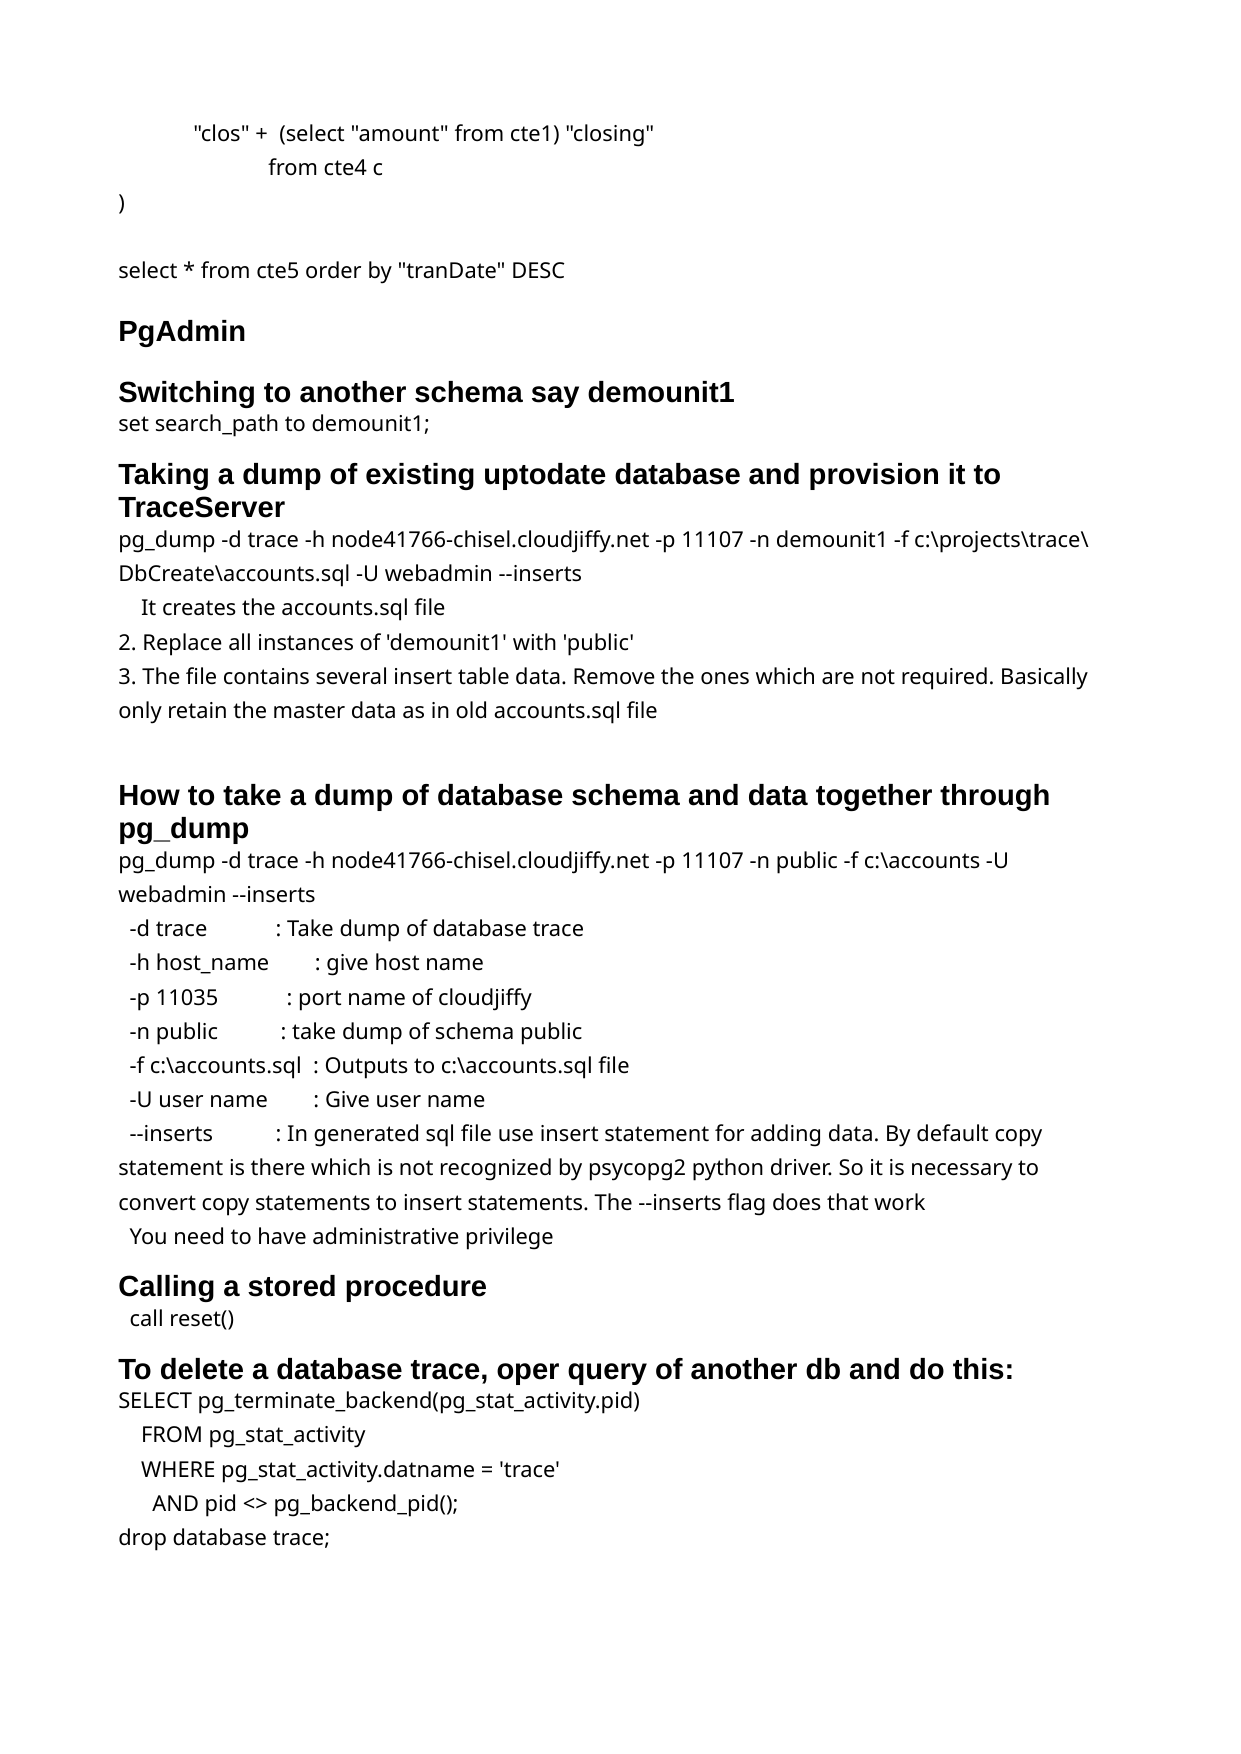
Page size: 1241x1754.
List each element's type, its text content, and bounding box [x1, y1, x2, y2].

text -n public : take dump of schema public [118, 1016, 1122, 1045]
subtitle Taking a dump of existing uptodate database and provision it to TraceServer [118, 457, 1122, 524]
subtitle To delete a database trace, oper query of another db and do this: [118, 1352, 1122, 1385]
text 3. The file contains several insert table data. Remove the ones which are not required. Basically only retain the master data as in old accounts.sql file [118, 661, 1122, 724]
text --inserts : In generated sql file use insert statement for adding data. By default copy statement is there which is not recognized by psycopg2 python driver. So it is necessary to convert copy statements to insert statements. The --inserts flag does that work [118, 1118, 1122, 1216]
text -p 11035 : port name of cloudjiffy [118, 981, 1122, 1011]
text WHERE pg_stat_activity.datname = 'trace' [118, 1453, 1122, 1483]
text set search_path to demounit1; [118, 408, 1122, 438]
subtitle How to take a dump of database schema and data together through pg_dump [118, 778, 1122, 845]
text You need to have administrative privilege [118, 1221, 1122, 1250]
text -U user name : Give user name [118, 1084, 1122, 1114]
subtitle PgAdmin [118, 314, 1122, 347]
text -f c:\accounts.sql : Outputs to c:\accounts.sql file [118, 1050, 1122, 1079]
text ) [118, 186, 1122, 216]
text drop database trace; [118, 1522, 1122, 1552]
text pg_dump -d trace -h node41766-chisel.cloudjiffy.net -p 11107 -n demounit1 -f c:\projects\trace\DbCreate\accounts.sql -U webadmin --inserts [118, 524, 1122, 588]
text SELECT pg_terminate_backend(pg_stat_activity.pid) [118, 1385, 1122, 1415]
text AND pid <> pg_backend_pid(); [118, 1488, 1122, 1517]
text 2. Replace all instances of 'demounit1' with 'public' [118, 626, 1122, 656]
text -h host_name : give host name [118, 947, 1122, 977]
text "clos" + (select "amount" from cte1) "closing" [118, 118, 1122, 148]
text -d trace : Take dump of database trace [118, 913, 1122, 943]
subtitle Calling a stored procedure [118, 1269, 1122, 1303]
subtitle Switching to another schema say demounit1 [118, 374, 1122, 408]
text FROM pg_stat_activity [118, 1419, 1122, 1449]
text from cte4 c [118, 152, 1122, 182]
text pg_dump -d trace -h node41766-chisel.cloudjiffy.net -p 11107 -n public -f c:\accounts -U webadmin --inserts [118, 845, 1122, 909]
text It creates the accounts.sql file [118, 592, 1122, 622]
text select * from cte5 order by "tranDate" DESC [118, 255, 1122, 284]
text call reset() [118, 1303, 1122, 1333]
